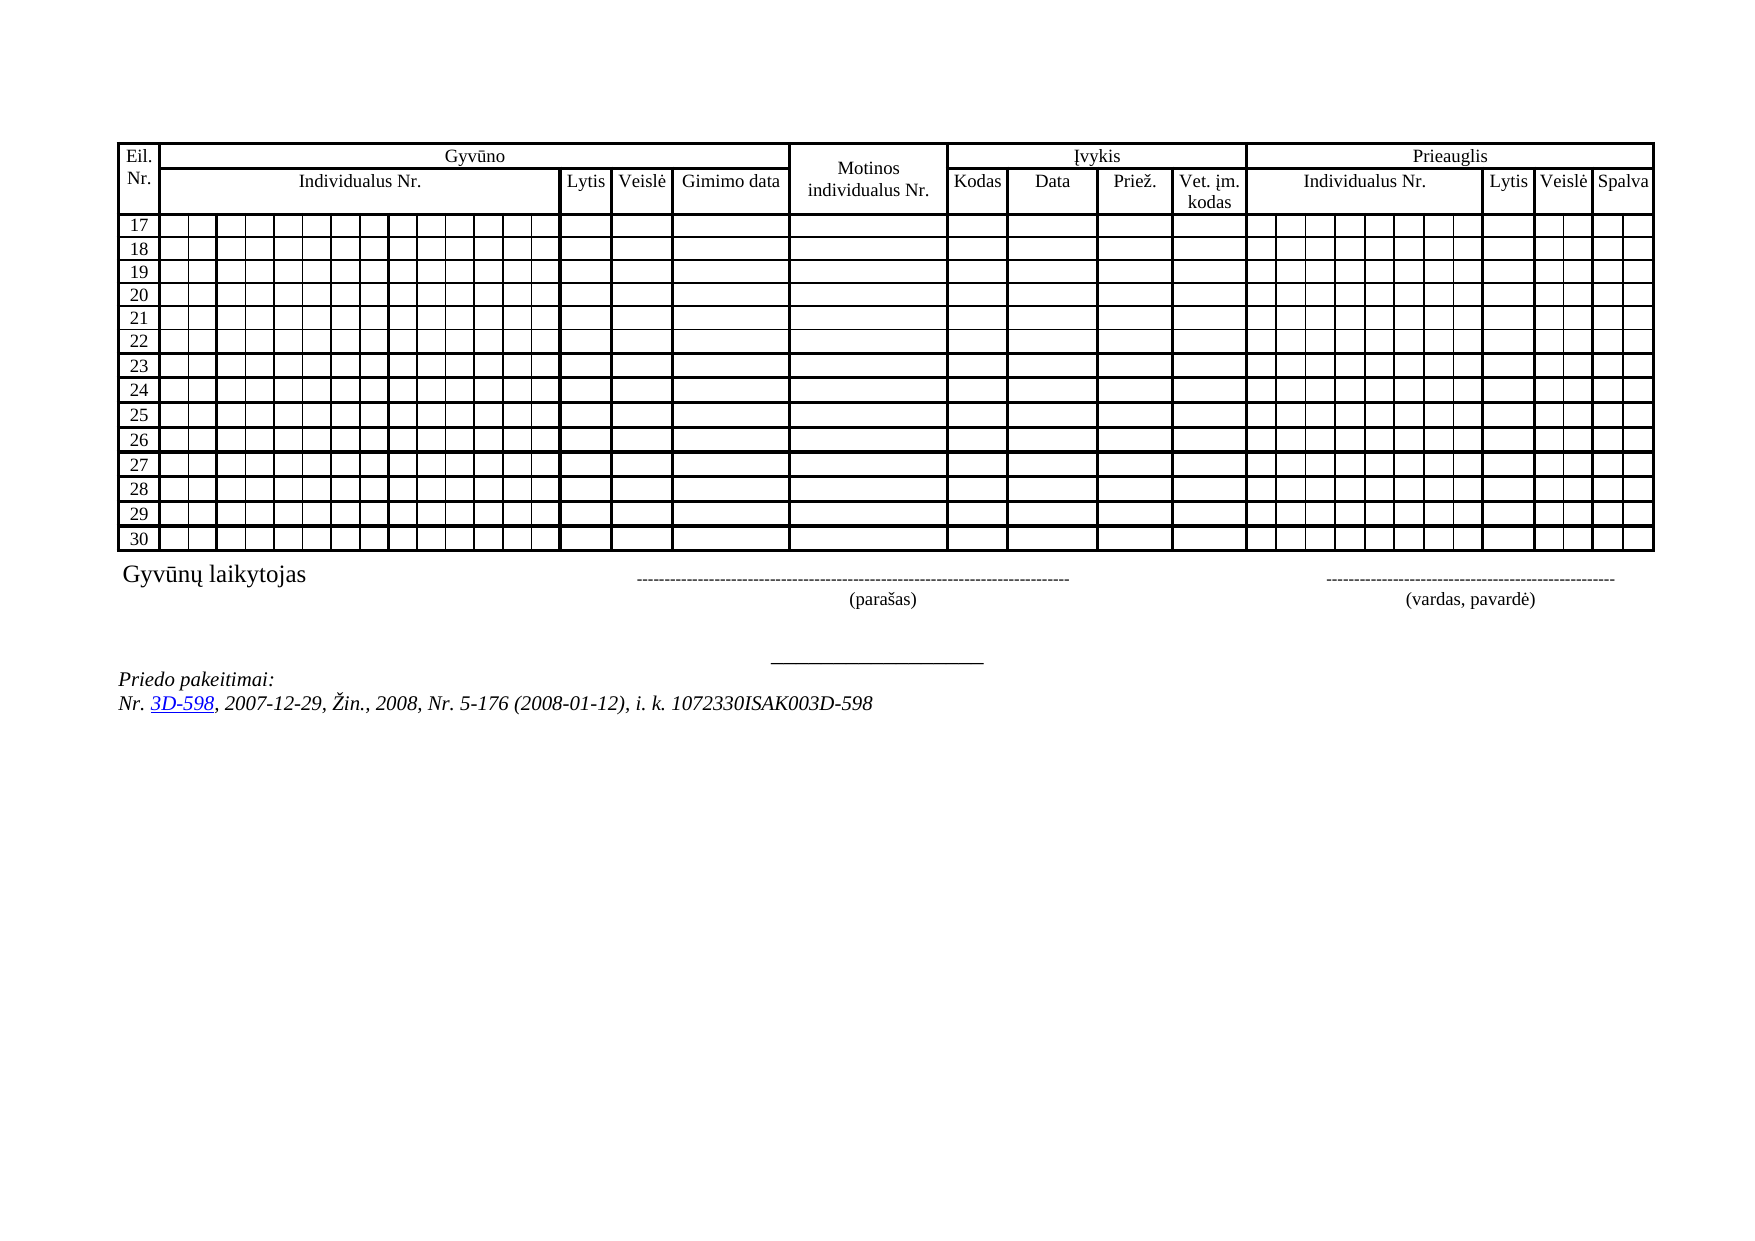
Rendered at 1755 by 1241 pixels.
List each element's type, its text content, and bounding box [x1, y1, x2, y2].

table_cell [1564, 404, 1591, 426]
table_header [1134, 560, 1287, 588]
table_cell [1564, 478, 1591, 500]
table_cell [1248, 307, 1275, 328]
table_cell [674, 284, 788, 305]
table_cell [1099, 216, 1171, 236]
table_cell [674, 429, 788, 450]
table_cell [1174, 478, 1245, 500]
table_cell [613, 379, 671, 401]
table_cell [1174, 284, 1245, 305]
table_cell [1174, 216, 1245, 236]
text Priedo pakeitimai: [118, 667, 1636, 691]
table_cell [674, 528, 788, 549]
table_cell [1594, 284, 1622, 305]
table_cell [218, 454, 245, 475]
table_cell [1248, 330, 1275, 352]
table_cell [189, 528, 215, 549]
table_cell [1536, 528, 1563, 549]
table_cell [1536, 454, 1563, 475]
table_cell [275, 261, 302, 282]
table_cell [1099, 429, 1171, 450]
table_cell [390, 478, 416, 500]
table_cell [189, 478, 215, 500]
table_cell [275, 284, 302, 305]
table_cell [1366, 404, 1393, 426]
table_cell [303, 503, 330, 524]
table_cell [332, 216, 359, 236]
table_cell [475, 355, 502, 376]
table_cell [1425, 478, 1453, 500]
table_cell [1454, 284, 1481, 305]
table_cell [1009, 330, 1096, 352]
table_cell [1366, 503, 1393, 524]
table_cell [189, 503, 215, 524]
table_cell [949, 404, 1006, 426]
table_cell [418, 404, 445, 426]
table_cell [1277, 404, 1305, 426]
table_cell [390, 216, 416, 236]
table_cell 23 [120, 355, 158, 376]
table_cell [1624, 284, 1652, 305]
table_cell [532, 379, 558, 401]
table_cell [1174, 307, 1245, 328]
table_cell [674, 261, 788, 282]
table_cell [791, 478, 946, 500]
table_cell [332, 478, 359, 500]
table_cell [613, 454, 671, 475]
table_cell [446, 478, 473, 500]
table_cell [189, 429, 215, 450]
table_cell [475, 307, 502, 328]
table_header ---------------------------------------------------- [1288, 560, 1653, 588]
table_cell [1564, 216, 1591, 236]
table_cell [1564, 454, 1591, 475]
table_cell [161, 216, 188, 236]
table_cell [275, 216, 302, 236]
table_cell Veislė [1536, 170, 1591, 213]
table_cell [1594, 454, 1622, 475]
table_cell [246, 404, 273, 426]
table_cell [1564, 307, 1591, 328]
table_cell [361, 307, 387, 328]
table_cell [1366, 379, 1393, 401]
table_cell [418, 284, 445, 305]
table_cell [218, 307, 245, 328]
table_cell [1009, 404, 1096, 426]
table_cell [390, 355, 416, 376]
table_cell [674, 216, 788, 236]
table_header ------------------------------------------------------------------------------ [633, 560, 1133, 588]
table_cell [674, 404, 788, 426]
table_cell [1306, 355, 1334, 376]
table_cell [1336, 454, 1364, 475]
table_cell [1009, 355, 1096, 376]
table_cell [1594, 478, 1622, 500]
table_cell [1536, 355, 1563, 376]
table_cell [613, 284, 671, 305]
table_cell [1336, 284, 1364, 305]
table_header Prieauglis [1248, 145, 1652, 167]
table_cell [1366, 330, 1393, 352]
table_cell [1484, 478, 1533, 500]
table_cell [418, 261, 445, 282]
table_cell [390, 429, 416, 450]
table_cell (parašas) [633, 588, 1133, 610]
table_cell [303, 454, 330, 475]
table_cell [118, 588, 632, 610]
table_cell [1174, 330, 1245, 352]
table_cell [949, 355, 1006, 376]
table_cell [613, 404, 671, 426]
table_cell [532, 355, 558, 376]
table_cell [475, 429, 502, 450]
table_cell [1536, 429, 1563, 450]
table_cell [475, 330, 502, 352]
table_cell [475, 261, 502, 282]
table_cell [532, 284, 558, 305]
table_cell [303, 307, 330, 328]
table_cell [1306, 238, 1334, 259]
table_cell [1454, 503, 1481, 524]
table_cell [1009, 429, 1096, 450]
table_cell [1484, 216, 1533, 236]
table_cell [332, 355, 359, 376]
table_cell [446, 379, 473, 401]
table_cell [161, 238, 188, 259]
table_cell [161, 429, 188, 450]
table_cell [1425, 238, 1453, 259]
table_cell Data [1009, 170, 1096, 213]
table_cell [1594, 261, 1622, 282]
table_cell [1009, 261, 1096, 282]
table_cell [1564, 429, 1591, 450]
table_header Motinos individualus Nr. [791, 145, 946, 213]
table_cell Priež. [1099, 170, 1171, 213]
table_cell [532, 528, 558, 549]
table_cell [1277, 284, 1305, 305]
table_cell [532, 404, 558, 426]
table_cell [674, 379, 788, 401]
table_cell [446, 261, 473, 282]
table_cell [532, 307, 558, 328]
table_cell [1536, 478, 1563, 500]
table_cell Lytis [1484, 170, 1533, 213]
table_cell [189, 284, 215, 305]
table_cell [674, 238, 788, 259]
table_cell [504, 238, 531, 259]
table_cell [1306, 379, 1334, 401]
table_cell [303, 284, 330, 305]
table_cell [189, 261, 215, 282]
table_cell [1624, 379, 1652, 401]
table_cell [246, 379, 273, 401]
table_cell [1336, 330, 1364, 352]
table_cell [1248, 503, 1275, 524]
table_cell [1564, 284, 1591, 305]
table_cell [504, 429, 531, 450]
table_header Eil. Nr. [120, 145, 158, 213]
table_cell [189, 216, 215, 236]
table_cell [504, 503, 531, 524]
table_cell [418, 454, 445, 475]
table_cell [332, 404, 359, 426]
table_cell [1425, 429, 1453, 450]
table_cell [418, 379, 445, 401]
table_cell [674, 454, 788, 475]
table_cell [1395, 503, 1423, 524]
table_cell [1395, 379, 1423, 401]
table_cell Individualus Nr. [161, 170, 558, 213]
table_cell [390, 404, 416, 426]
table_cell [1395, 429, 1423, 450]
table_cell [1594, 503, 1622, 524]
table_cell [1484, 284, 1533, 305]
table_cell [949, 379, 1006, 401]
table_cell [275, 503, 302, 524]
table_cell [1099, 307, 1171, 328]
table_cell [1594, 216, 1622, 236]
table_cell [418, 216, 445, 236]
table_cell [1248, 261, 1275, 282]
table_cell [246, 528, 273, 549]
table_cell [303, 528, 330, 549]
table_cell [1009, 216, 1096, 236]
table_cell [1336, 216, 1364, 236]
table_cell [1366, 284, 1393, 305]
table_cell [1395, 330, 1423, 352]
table_cell [1336, 503, 1364, 524]
table_cell [504, 216, 531, 236]
table_cell [303, 379, 330, 401]
table_cell [189, 379, 215, 401]
table_cell [1248, 404, 1275, 426]
table_cell [418, 429, 445, 450]
table_cell [1174, 454, 1245, 475]
table_cell [275, 454, 302, 475]
table_cell [791, 238, 946, 259]
table_cell [613, 429, 671, 450]
table_cell [1366, 429, 1393, 450]
table_cell [1336, 261, 1364, 282]
table_cell [562, 238, 610, 259]
table_cell 17 [120, 216, 158, 236]
table_cell [1564, 355, 1591, 376]
table_cell [562, 261, 610, 282]
table_cell [532, 503, 558, 524]
table_cell [1564, 330, 1591, 352]
table_cell [1248, 528, 1275, 549]
table_cell [1454, 261, 1481, 282]
table_cell [1594, 330, 1622, 352]
table_cell [1454, 478, 1481, 500]
table_cell [1248, 379, 1275, 401]
table_cell [562, 284, 610, 305]
table_cell [1454, 404, 1481, 426]
table_cell [562, 429, 610, 450]
table_cell [949, 284, 1006, 305]
table_cell [446, 528, 473, 549]
table_cell [1624, 355, 1652, 376]
table_cell [1484, 330, 1533, 352]
table_cell [218, 355, 245, 376]
table_cell [189, 404, 215, 426]
table_cell [674, 503, 788, 524]
table_cell [1484, 429, 1533, 450]
table_cell [161, 379, 188, 401]
table_cell [504, 284, 531, 305]
table_cell [562, 503, 610, 524]
table_cell [791, 216, 946, 236]
table_cell [1336, 355, 1364, 376]
table_cell [949, 454, 1006, 475]
table_cell [1454, 355, 1481, 376]
table_cell [218, 429, 245, 450]
table_cell [1536, 284, 1563, 305]
table_cell [189, 238, 215, 259]
table_cell [1484, 238, 1533, 259]
table_cell [361, 379, 387, 401]
table_cell [613, 478, 671, 500]
table_cell [1536, 307, 1563, 328]
table_cell [275, 404, 302, 426]
table_cell [674, 307, 788, 328]
table_cell [504, 478, 531, 500]
table_cell [475, 216, 502, 236]
table_cell [303, 261, 330, 282]
table_cell [1564, 503, 1591, 524]
table_cell [246, 429, 273, 450]
table_cell [791, 307, 946, 328]
table_cell Vet. įm. kodas [1174, 170, 1245, 213]
text Nr. 3D-598, 2007-12-29, Žin., 2008, Nr. 5-176 (2008-01-12), i. k. 1072330ISAK003D-598 [118, 691, 1636, 715]
table_cell [475, 478, 502, 500]
table_cell [361, 330, 387, 352]
table_cell [275, 238, 302, 259]
table_cell [1624, 238, 1652, 259]
table_cell [1395, 355, 1423, 376]
table_cell [1395, 528, 1423, 549]
table_cell [1009, 379, 1096, 401]
table_cell [504, 379, 531, 401]
table_cell [1009, 528, 1096, 549]
table_cell [1366, 307, 1393, 328]
table_cell [949, 261, 1006, 282]
table_cell [1277, 330, 1305, 352]
table_cell [332, 503, 359, 524]
table_cell [446, 238, 473, 259]
table_cell [504, 404, 531, 426]
table_cell [1306, 261, 1334, 282]
table_cell [1277, 528, 1305, 549]
table_cell [1366, 355, 1393, 376]
table_cell [303, 216, 330, 236]
table_cell [674, 355, 788, 376]
table_cell [791, 404, 946, 426]
table_cell [1174, 503, 1245, 524]
table_cell [1174, 238, 1245, 259]
table_cell [613, 355, 671, 376]
table_cell [1248, 355, 1275, 376]
table_cell [218, 379, 245, 401]
table_cell [1564, 379, 1591, 401]
table_cell [390, 379, 416, 401]
table_cell [1564, 261, 1591, 282]
table_cell [674, 478, 788, 500]
table_cell [1277, 355, 1305, 376]
table_cell [275, 355, 302, 376]
table_cell [1099, 355, 1171, 376]
table_cell [1395, 478, 1423, 500]
table_cell [1277, 503, 1305, 524]
table_cell 29 [120, 503, 158, 524]
table_cell [332, 307, 359, 328]
table_cell [949, 429, 1006, 450]
table_cell [390, 284, 416, 305]
table_cell [446, 307, 473, 328]
table_cell [303, 330, 330, 352]
text _________________ [118, 638, 1636, 667]
table_cell [949, 528, 1006, 549]
table_cell [1425, 379, 1453, 401]
table_cell [446, 404, 473, 426]
table_cell [1594, 429, 1622, 450]
table_cell [1536, 238, 1563, 259]
table_cell [1248, 429, 1275, 450]
table_cell [446, 355, 473, 376]
table_cell [246, 261, 273, 282]
table_cell 26 [120, 429, 158, 450]
table_cell [1624, 528, 1652, 549]
table_cell [1336, 429, 1364, 450]
table_cell 21 [120, 307, 158, 328]
table_cell [161, 478, 188, 500]
table_cell [218, 238, 245, 259]
table_cell [418, 528, 445, 549]
table_cell [218, 528, 245, 549]
table_cell [361, 261, 387, 282]
table_cell [1306, 528, 1334, 549]
table_cell [1366, 216, 1393, 236]
table_cell [218, 404, 245, 426]
table_cell [475, 503, 502, 524]
table_cell [161, 404, 188, 426]
table_cell [1425, 216, 1453, 236]
table_cell [562, 478, 610, 500]
table_cell [562, 454, 610, 475]
table_cell [1564, 528, 1591, 549]
table_cell [1425, 528, 1453, 549]
table_cell [332, 284, 359, 305]
table_cell [1536, 379, 1563, 401]
table_cell [1624, 216, 1652, 236]
table_cell [532, 478, 558, 500]
table_cell [189, 355, 215, 376]
table_cell [1624, 330, 1652, 352]
table_cell [161, 503, 188, 524]
table_cell [1277, 238, 1305, 259]
table_cell 28 [120, 478, 158, 500]
table_cell [246, 454, 273, 475]
table_cell [1009, 307, 1096, 328]
table_cell [1564, 238, 1591, 259]
table_cell Veislė [613, 170, 671, 213]
table_cell [1306, 330, 1334, 352]
table_cell [246, 238, 273, 259]
table_cell [1425, 404, 1453, 426]
table_cell [1099, 284, 1171, 305]
table_cell [1454, 454, 1481, 475]
table_cell [418, 503, 445, 524]
table_cell Individualus Nr. [1248, 170, 1481, 213]
table_cell [1484, 261, 1533, 282]
table_cell [1536, 503, 1563, 524]
table_cell [1277, 454, 1305, 475]
table_cell [949, 238, 1006, 259]
table_cell [1099, 454, 1171, 475]
table_cell [246, 478, 273, 500]
table_cell [303, 429, 330, 450]
table_cell [1624, 478, 1652, 500]
table_cell [532, 261, 558, 282]
table_cell [791, 528, 946, 549]
table_cell [390, 503, 416, 524]
table_header Įvykis [949, 145, 1245, 167]
table_cell [1306, 307, 1334, 328]
table_cell [1366, 238, 1393, 259]
table_cell [562, 404, 610, 426]
table_cell [1099, 379, 1171, 401]
table_cell [275, 478, 302, 500]
table_cell [446, 216, 473, 236]
table_cell [303, 238, 330, 259]
table_cell [791, 454, 946, 475]
table_cell [1306, 284, 1334, 305]
table_cell [1536, 330, 1563, 352]
table_cell [1174, 404, 1245, 426]
table_cell [332, 261, 359, 282]
table_cell [361, 404, 387, 426]
table_cell [303, 355, 330, 376]
table_cell [161, 307, 188, 328]
table_cell [791, 429, 946, 450]
table_cell [1306, 404, 1334, 426]
table_cell [1336, 404, 1364, 426]
table_header Gyvūno [161, 145, 788, 167]
table_cell [161, 330, 188, 352]
table_cell [332, 238, 359, 259]
table_cell [1484, 528, 1533, 549]
table_cell [218, 216, 245, 236]
table_cell [791, 503, 946, 524]
table_cell [1454, 429, 1481, 450]
table_cell [161, 528, 188, 549]
table_cell [418, 355, 445, 376]
table_cell [532, 429, 558, 450]
table_cell [1425, 307, 1453, 328]
table_cell [1277, 429, 1305, 450]
table_cell [1336, 379, 1364, 401]
table_cell [1134, 588, 1287, 610]
table_cell [275, 379, 302, 401]
table_cell [246, 307, 273, 328]
table_cell [1277, 307, 1305, 328]
table_cell [1594, 528, 1622, 549]
table_cell [949, 503, 1006, 524]
table_cell [1009, 284, 1096, 305]
table_cell [303, 478, 330, 500]
table_cell [1536, 216, 1563, 236]
table_cell [332, 379, 359, 401]
table_cell [1425, 503, 1453, 524]
table_cell [246, 216, 273, 236]
table_cell [1277, 261, 1305, 282]
table_cell 24 [120, 379, 158, 401]
table_cell [791, 284, 946, 305]
table_cell [275, 307, 302, 328]
table_cell [475, 528, 502, 549]
table_cell [275, 528, 302, 549]
table_cell [504, 355, 531, 376]
table_cell [613, 307, 671, 328]
table_cell [161, 454, 188, 475]
table_cell 22 [120, 330, 158, 352]
table_cell [275, 330, 302, 352]
table_cell Lytis [562, 170, 610, 213]
table_cell [1624, 261, 1652, 282]
table_cell 30 [120, 528, 158, 549]
table_cell [218, 503, 245, 524]
table_cell [1366, 261, 1393, 282]
table_cell [390, 528, 416, 549]
table_cell [1454, 238, 1481, 259]
table_cell [189, 454, 215, 475]
table_cell [246, 503, 273, 524]
table_cell 27 [120, 454, 158, 475]
table_cell [504, 528, 531, 549]
table_cell [1484, 404, 1533, 426]
table_cell [361, 238, 387, 259]
table_cell [1395, 216, 1423, 236]
table_cell Gimimo data [674, 170, 788, 213]
table_cell [1624, 503, 1652, 524]
table_cell [504, 330, 531, 352]
table_cell [1395, 238, 1423, 259]
table_cell [475, 284, 502, 305]
table_cell [390, 238, 416, 259]
table_cell [613, 238, 671, 259]
table_cell [1594, 404, 1622, 426]
table_cell 20 [120, 284, 158, 305]
table_cell [1536, 404, 1563, 426]
table_cell [1306, 454, 1334, 475]
table_cell [1099, 478, 1171, 500]
table_cell (vardas, pavardė) [1288, 588, 1653, 610]
table_cell [189, 330, 215, 352]
table_cell [791, 355, 946, 376]
table_cell [361, 454, 387, 475]
table_cell [1484, 454, 1533, 475]
table_cell [1248, 284, 1275, 305]
table_cell [949, 307, 1006, 328]
table_cell [1336, 528, 1364, 549]
table_cell [1366, 454, 1393, 475]
table_cell [246, 355, 273, 376]
table_cell [361, 429, 387, 450]
table_cell [1484, 355, 1533, 376]
table_cell [532, 216, 558, 236]
table_cell [1099, 528, 1171, 549]
table_cell [532, 454, 558, 475]
table_cell [1395, 454, 1423, 475]
table_cell [1174, 261, 1245, 282]
table_cell [475, 454, 502, 475]
table_cell [1099, 404, 1171, 426]
table_cell [475, 404, 502, 426]
table_cell 18 [120, 238, 158, 259]
table_cell [390, 454, 416, 475]
table_cell [161, 355, 188, 376]
table_cell [475, 238, 502, 259]
table_header Gyvūnų laikytojas [118, 560, 632, 588]
table_cell [361, 355, 387, 376]
table_cell [1624, 454, 1652, 475]
table_cell [949, 216, 1006, 236]
table_cell [1336, 478, 1364, 500]
table_cell [504, 454, 531, 475]
table_cell [361, 216, 387, 236]
table_cell [562, 528, 610, 549]
table_cell [1248, 454, 1275, 475]
table_cell [562, 307, 610, 328]
table_cell [218, 284, 245, 305]
table_cell [1454, 379, 1481, 401]
table_cell [674, 330, 788, 352]
table_cell [1099, 330, 1171, 352]
table_cell [1099, 238, 1171, 259]
table_cell [613, 503, 671, 524]
table_cell [1454, 528, 1481, 549]
table_cell [562, 355, 610, 376]
table_cell [1395, 307, 1423, 328]
table_cell 19 [120, 261, 158, 282]
table_cell [218, 261, 245, 282]
table_cell [161, 261, 188, 282]
table_cell [1484, 503, 1533, 524]
table_cell [1336, 307, 1364, 328]
table_cell [1009, 454, 1096, 475]
table_cell [1277, 478, 1305, 500]
table_cell [562, 379, 610, 401]
table_cell [1395, 404, 1423, 426]
table_cell [791, 379, 946, 401]
table_cell [1248, 216, 1275, 236]
table_cell [1009, 478, 1096, 500]
table_cell [390, 261, 416, 282]
table_cell [361, 284, 387, 305]
table_cell [1395, 284, 1423, 305]
table_cell [613, 528, 671, 549]
table_cell [1425, 330, 1453, 352]
table_cell [303, 404, 330, 426]
table_cell [418, 478, 445, 500]
table_cell [161, 284, 188, 305]
table_cell [1277, 379, 1305, 401]
table_cell [1336, 238, 1364, 259]
table_cell [246, 330, 273, 352]
table_cell [1484, 307, 1533, 328]
table_cell [446, 330, 473, 352]
table_cell [1395, 261, 1423, 282]
table_cell [1454, 216, 1481, 236]
table_cell [361, 478, 387, 500]
table_cell [1306, 478, 1334, 500]
table_cell [1425, 284, 1453, 305]
table_cell [332, 454, 359, 475]
table_cell [361, 528, 387, 549]
table_cell [562, 330, 610, 352]
table_cell 25 [120, 404, 158, 426]
table_cell [446, 503, 473, 524]
table_cell [1099, 261, 1171, 282]
table_cell [390, 307, 416, 328]
table_cell [418, 330, 445, 352]
table_cell [1624, 307, 1652, 328]
table_cell [613, 261, 671, 282]
table_cell [218, 330, 245, 352]
table_cell [613, 216, 671, 236]
table_cell [361, 503, 387, 524]
table_cell [949, 330, 1006, 352]
table_cell [1009, 503, 1096, 524]
table_cell [562, 216, 610, 236]
table_cell [1454, 330, 1481, 352]
table_cell Spalva [1594, 170, 1652, 213]
table_cell [1099, 503, 1171, 524]
table_cell [1484, 379, 1533, 401]
table_cell [332, 429, 359, 450]
table_cell [1594, 238, 1622, 259]
table_cell [1366, 528, 1393, 549]
table_cell [246, 284, 273, 305]
table_cell [532, 238, 558, 259]
table_cell [1277, 216, 1305, 236]
table_cell [1425, 261, 1453, 282]
table_cell [332, 330, 359, 352]
table_cell [1624, 404, 1652, 426]
table_cell [791, 261, 946, 282]
table_cell [1306, 429, 1334, 450]
table_cell [1624, 429, 1652, 450]
table_cell [418, 307, 445, 328]
table_cell [1594, 307, 1622, 328]
table_cell [1174, 355, 1245, 376]
table_cell [1366, 478, 1393, 500]
table_cell [1454, 307, 1481, 328]
table_cell [504, 307, 531, 328]
table_cell [1306, 216, 1334, 236]
table_cell [949, 478, 1006, 500]
table_cell [332, 528, 359, 549]
table_cell [1248, 238, 1275, 259]
table_cell [504, 261, 531, 282]
table_cell [1425, 454, 1453, 475]
table_cell [532, 330, 558, 352]
table_cell [791, 330, 946, 352]
table_cell [418, 238, 445, 259]
table_cell [1174, 429, 1245, 450]
table_cell [1425, 355, 1453, 376]
table_cell [446, 454, 473, 475]
table_cell [275, 429, 302, 450]
table_cell [1174, 528, 1245, 549]
table_cell [1174, 379, 1245, 401]
table_cell [1248, 478, 1275, 500]
table_cell [446, 284, 473, 305]
table_cell [613, 330, 671, 352]
table_cell [1306, 503, 1334, 524]
table_cell [189, 307, 215, 328]
table_cell [390, 330, 416, 352]
table_cell [475, 379, 502, 401]
table_cell [1536, 261, 1563, 282]
table_cell [1594, 379, 1622, 401]
table_cell [1009, 238, 1096, 259]
table_cell [1594, 355, 1622, 376]
table_cell [218, 478, 245, 500]
table_cell Kodas [949, 170, 1006, 213]
table_cell [446, 429, 473, 450]
